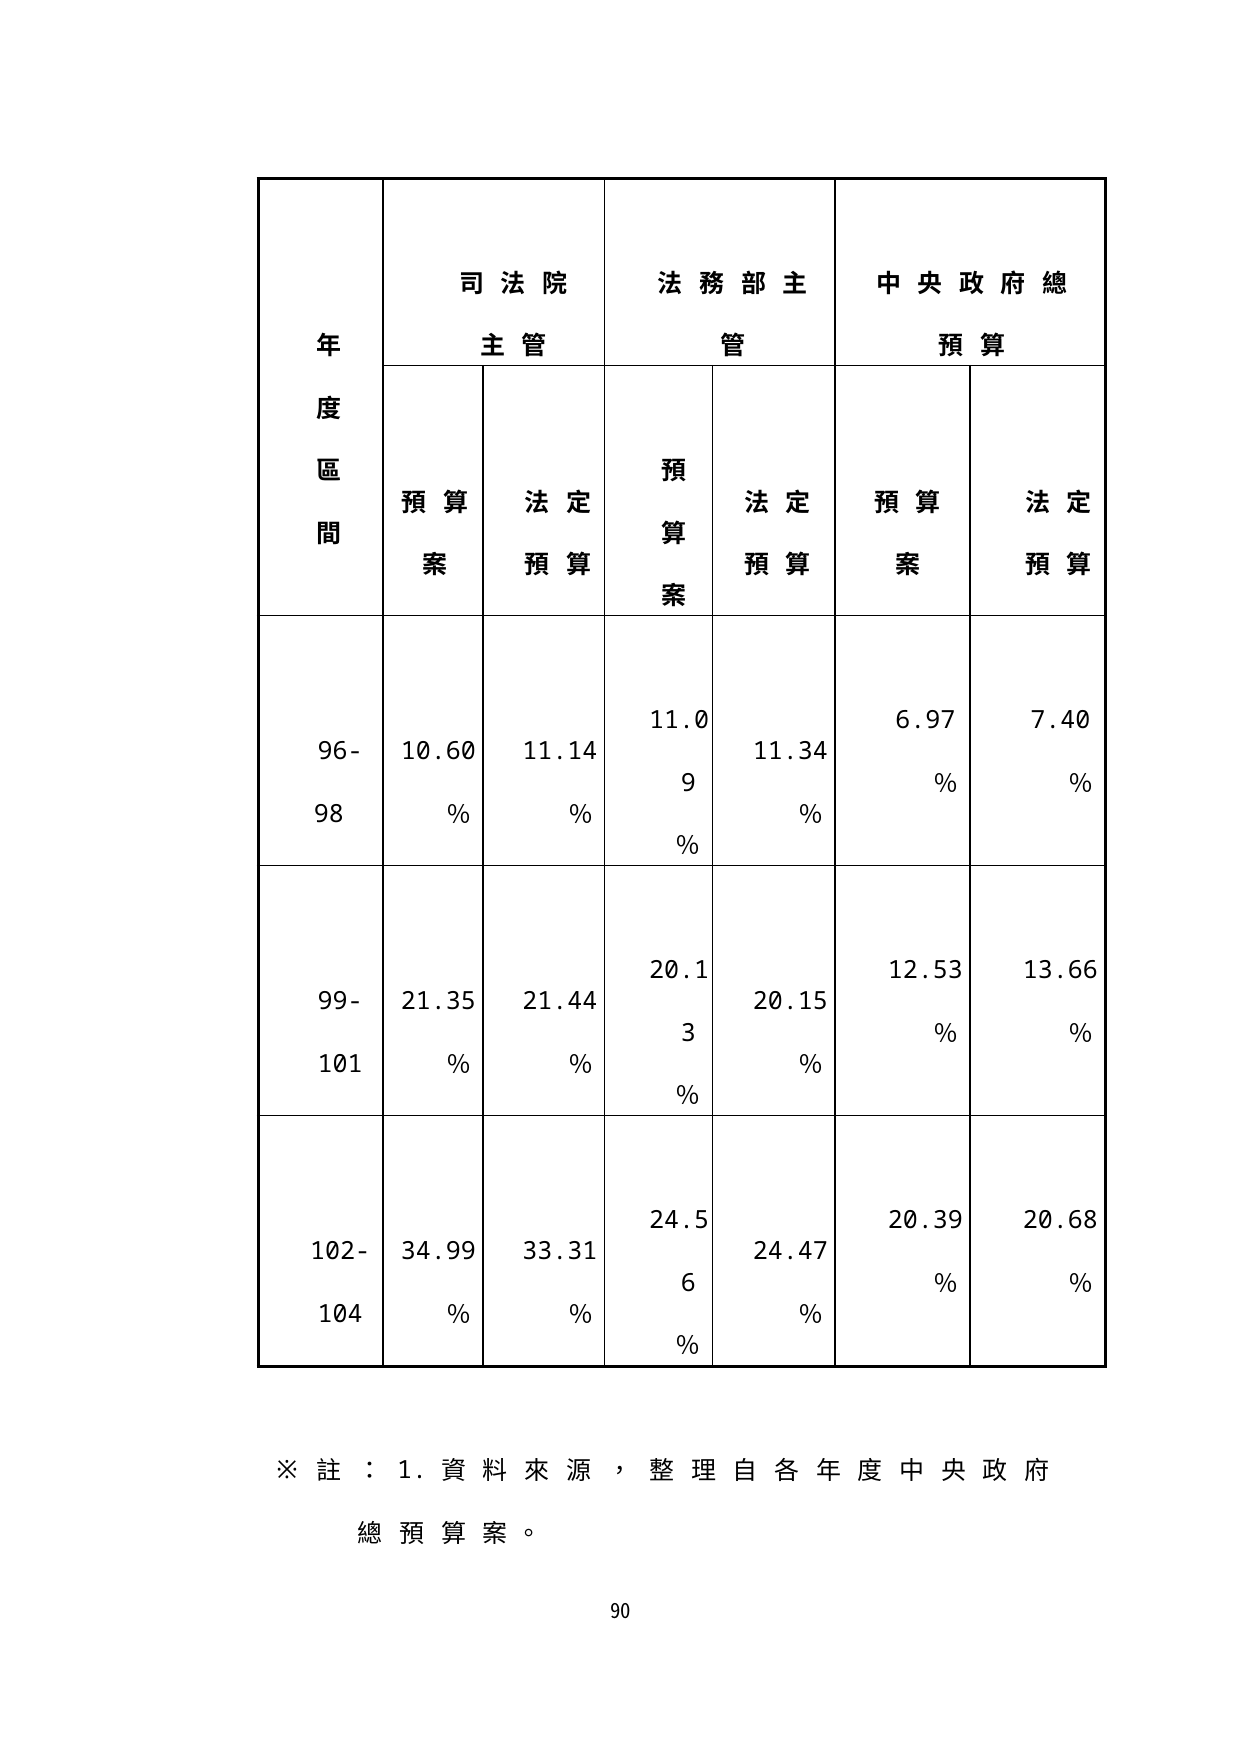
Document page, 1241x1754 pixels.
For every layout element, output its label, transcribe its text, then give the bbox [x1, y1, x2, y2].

table_cell 99-101 [260, 866, 382, 1115]
table_cell 34.99％ [384, 1116, 482, 1365]
table_cell 20.13％ [605, 866, 712, 1115]
table_cell 20.39％ [836, 1116, 969, 1365]
table_cell 13.66％ [971, 866, 1104, 1115]
table_cell 24.47％ [713, 1116, 834, 1365]
table_cell 20.15％ [713, 866, 834, 1115]
table_cell 21.44％ [484, 866, 604, 1115]
table_cell 20.68％ [971, 1116, 1104, 1365]
table_cell 法定預算 [971, 366, 1104, 615]
table_cell 6.97％ [836, 616, 969, 865]
table_cell 11.14％ [484, 616, 604, 865]
table_header 法務部主管 [605, 180, 834, 365]
table_cell 法定預算 [713, 366, 834, 615]
table_cell 預算案 [605, 366, 712, 615]
table_cell 預算案 [836, 366, 969, 615]
table_cell 102-104 [260, 1116, 382, 1365]
table_cell 12.53％ [836, 866, 969, 1115]
table_cell 預算案 [384, 366, 482, 615]
table_header 中央政府總預算 [836, 180, 1104, 365]
table_cell 7.40％ [971, 616, 1104, 865]
text ※註：1.資料來源，整理自各年度中央政府總預算案。 [242, 1427, 1058, 1552]
table_cell 96-98 [260, 616, 382, 865]
table_cell 法定預算 [484, 366, 604, 615]
table_header 年度區間 [260, 180, 382, 615]
table_cell 21.35％ [384, 866, 482, 1115]
table_cell 11.09％ [605, 616, 712, 865]
table_header 司法院主管 [384, 180, 604, 365]
table_cell 33.31％ [484, 1116, 604, 1365]
table_cell 11.34％ [713, 616, 834, 865]
table_cell 24.56％ [605, 1116, 712, 1365]
table_cell 10.60％ [384, 616, 482, 865]
